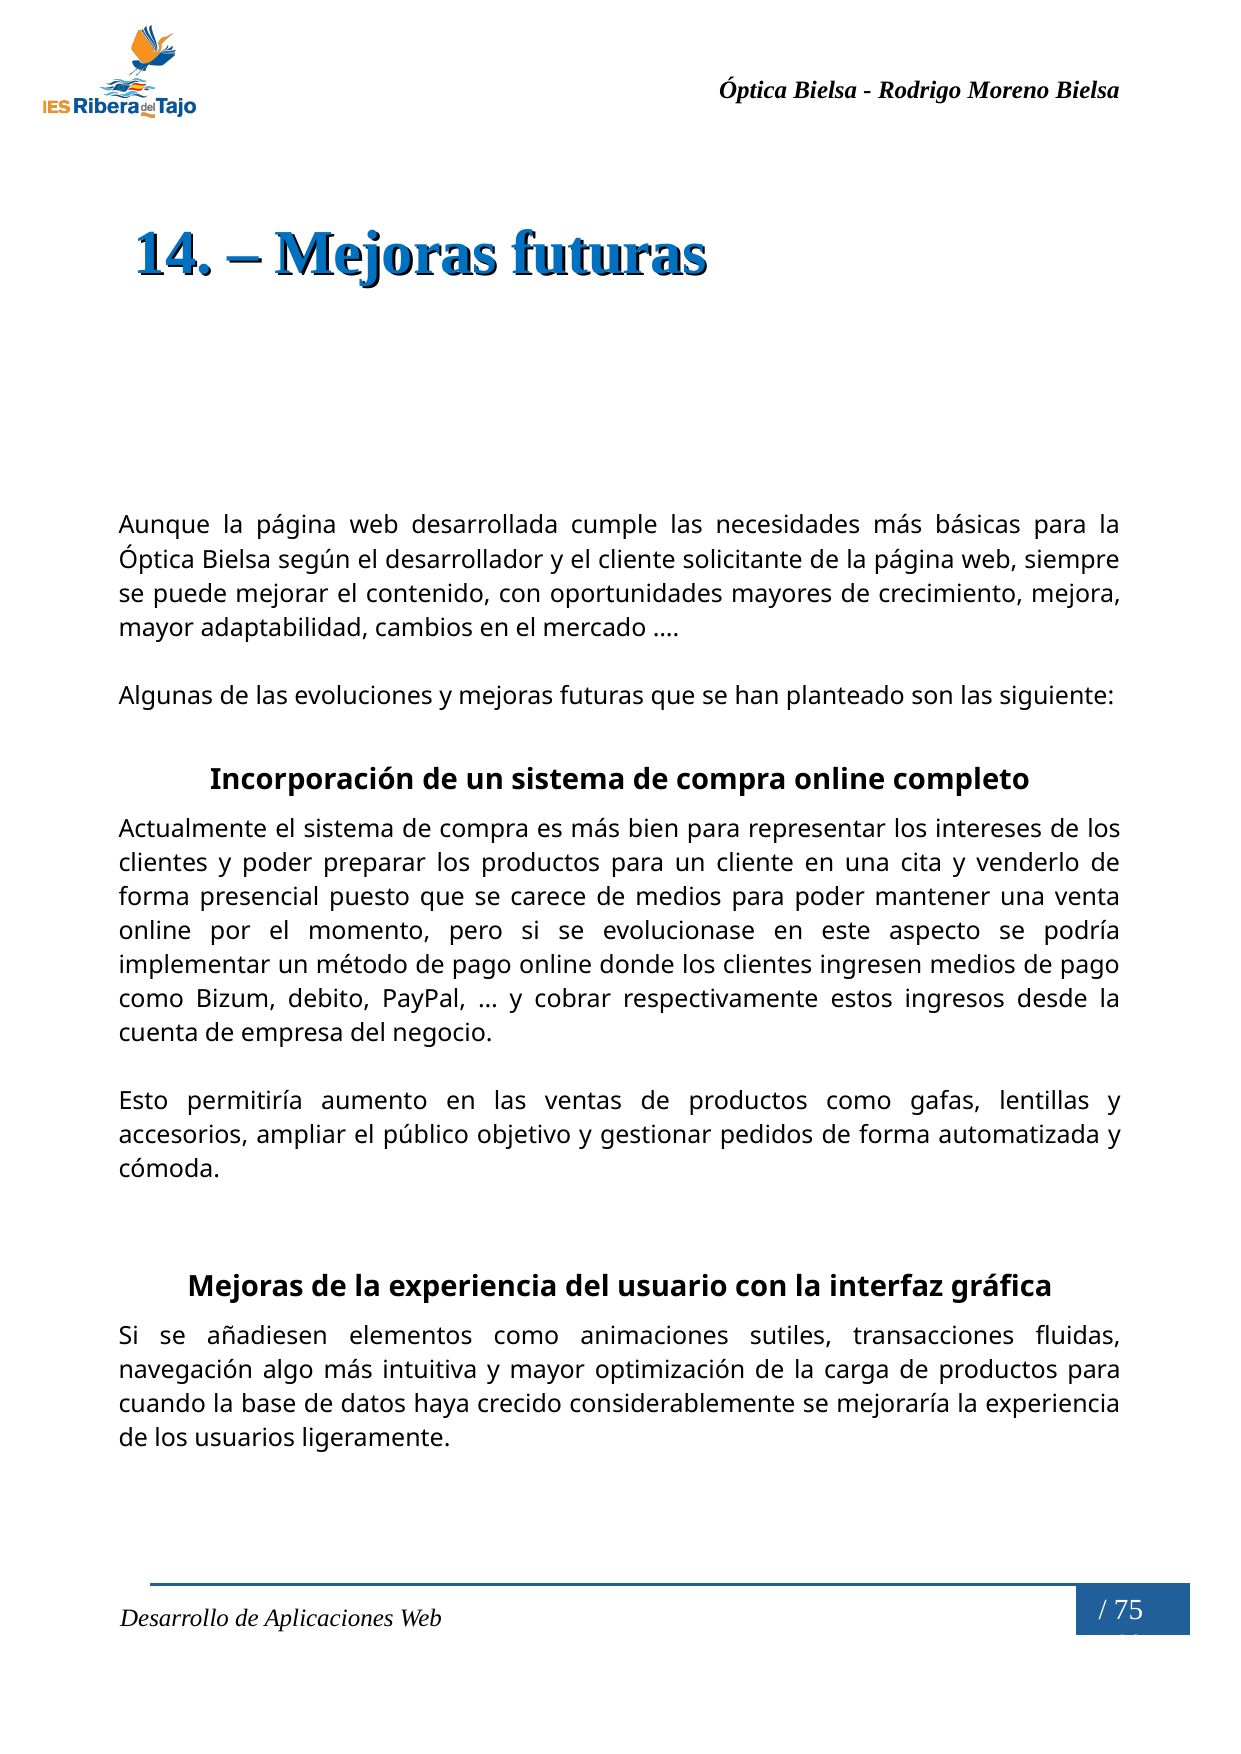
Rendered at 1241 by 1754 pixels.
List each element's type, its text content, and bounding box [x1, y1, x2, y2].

text Aunque la página web desarrollada cumple las necesidades más básicas para la Óptica Bielsa según el desarrollador y el cliente solicitante de la página web, siempre se puede mejorar el contenido, con oportunidades mayores de crecimiento, mejora, mayor adaptabilidad, cambios en el mercado …. [118, 263, 1122, 643]
text Algunas de las evoluciones y mejoras futuras que se han planteado son las siguiente: [118, 677, 1122, 712]
text Si se añadiesen elementos como animaciones sutiles, transacciones fluidas, navegación algo más intuitiva y mayor optimización de la carga de productos para cuando la base de datos haya crecido considerablemente se mejoraría la experiencia de los usuarios ligeramente. [118, 1318, 1122, 1454]
text Incorporación de un sistema de compra online completo [118, 758, 1122, 798]
text Actualmente el sistema de compra es más bien para representar los intereses de los clientes y poder preparar los productos para un cliente en una cita y venderlo de forma presencial puesto que se carece de medios para poder mantener una venta online por el momento, pero si se evolucionase en este aspecto se podría implementar un método de pago online donde los clientes ingresen medios de pago como Bizum, debito, PayPal, … y cobrar respectivamente estos ingresos desde la cuenta de empresa del negocio. [118, 810, 1122, 1049]
subtitle 14. – Mejoras futuras [133, 215, 1105, 287]
text Mejoras de la experiencia del usuario con la interfaz gráfica [118, 1266, 1122, 1305]
text Esto permitiría aumento en las ventas de productos como gafas, lentillas y accesorios, ampliar el público objetivo y gestionar pedidos de forma automatizada y cómoda. [118, 1083, 1122, 1185]
